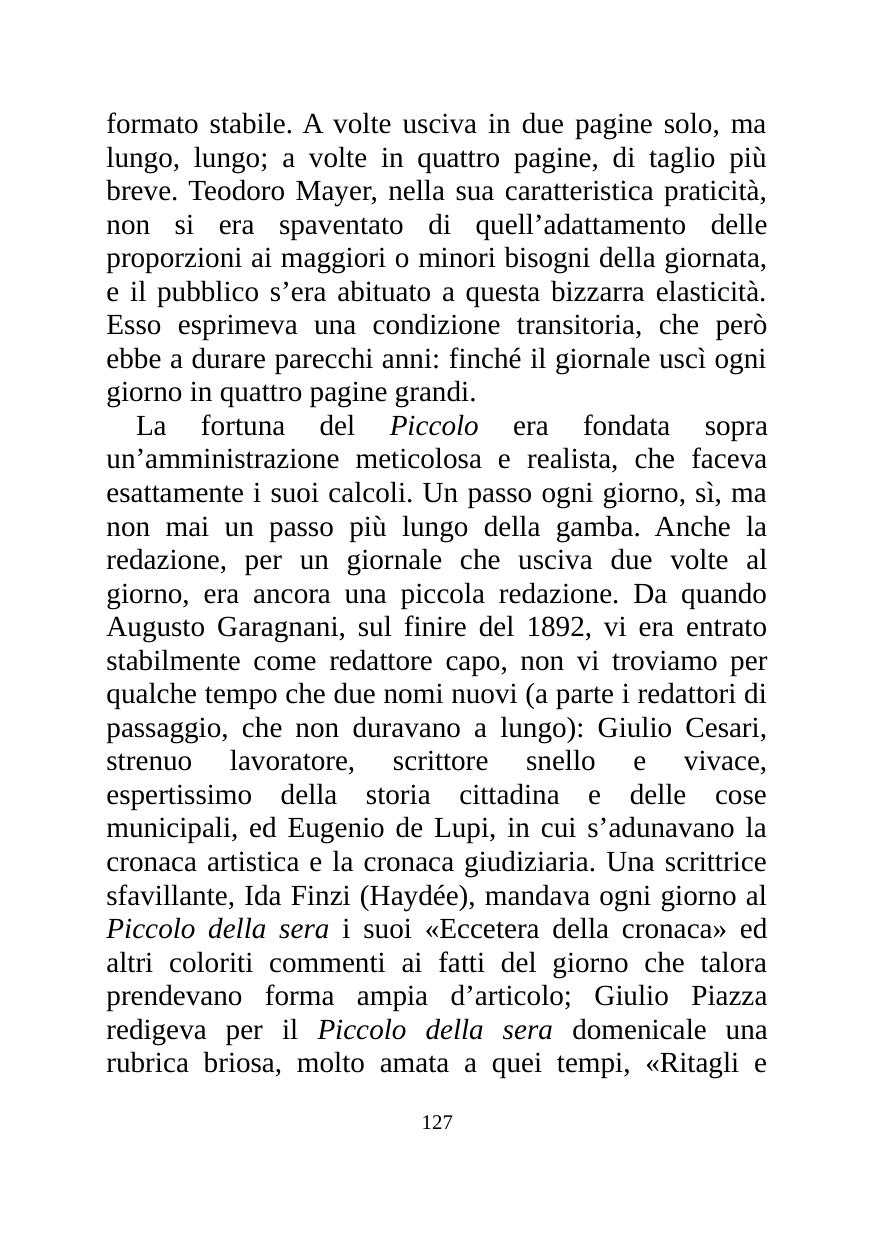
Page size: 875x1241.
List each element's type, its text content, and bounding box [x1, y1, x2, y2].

text formato stabile. A volte usciva in due pagine solo, ma lungo, lungo; a volte in quattro pagine, di taglio più breve. Teodoro Mayer, nella sua caratteristica praticità, non si era spaventato di quell’adattamento delle proporzioni ai maggiori o minori bisogni della giornata, e il pubblico s’era abituato a questa bizzarra elasticità. Esso esprimeva una condizione transitoria, che però ebbe a durare parecchi anni: finché il giornale uscì ogni giorno in quattro pagine grandi. [106, 106, 768, 408]
text La fortuna del Piccolo era fondata sopra un’amministrazione meticolosa e realista, che faceva esattamente i suoi calcoli. Un passo ogni giorno, sì, ma non mai un passo più lungo della gamba. Anche la redazione, per un giornale che usciva due volte al giorno, era ancora una piccola redazione. Da quando Augusto Garagnani, sul finire del 1892, vi era entrato stabilmente come redattore capo, non vi troviamo per qualche tempo che due nomi nuovi (a parte i redattori di passaggio, che non duravano a lungo): Giulio Cesari, strenuo lavoratore, scrittore snello e vivace, espertissimo della storia cittadina e delle cose municipali, ed Eugenio de Lupi, in cui s’adunavano la cronaca artistica e la cronaca giudiziaria. Una scrittrice sfavillante, Ida Finzi (Haydée), mandava ogni giorno al Piccolo della sera i suoi «Eccetera della cronaca» ed altri coloriti commenti ai fatti del giorno che talora prendevano forma ampia d’articolo; Giulio Piazza redigeva per il Piccolo della sera domenicale una rubrica briosa, molto amata a quei tempi, «Ritagli e [106, 408, 768, 1079]
